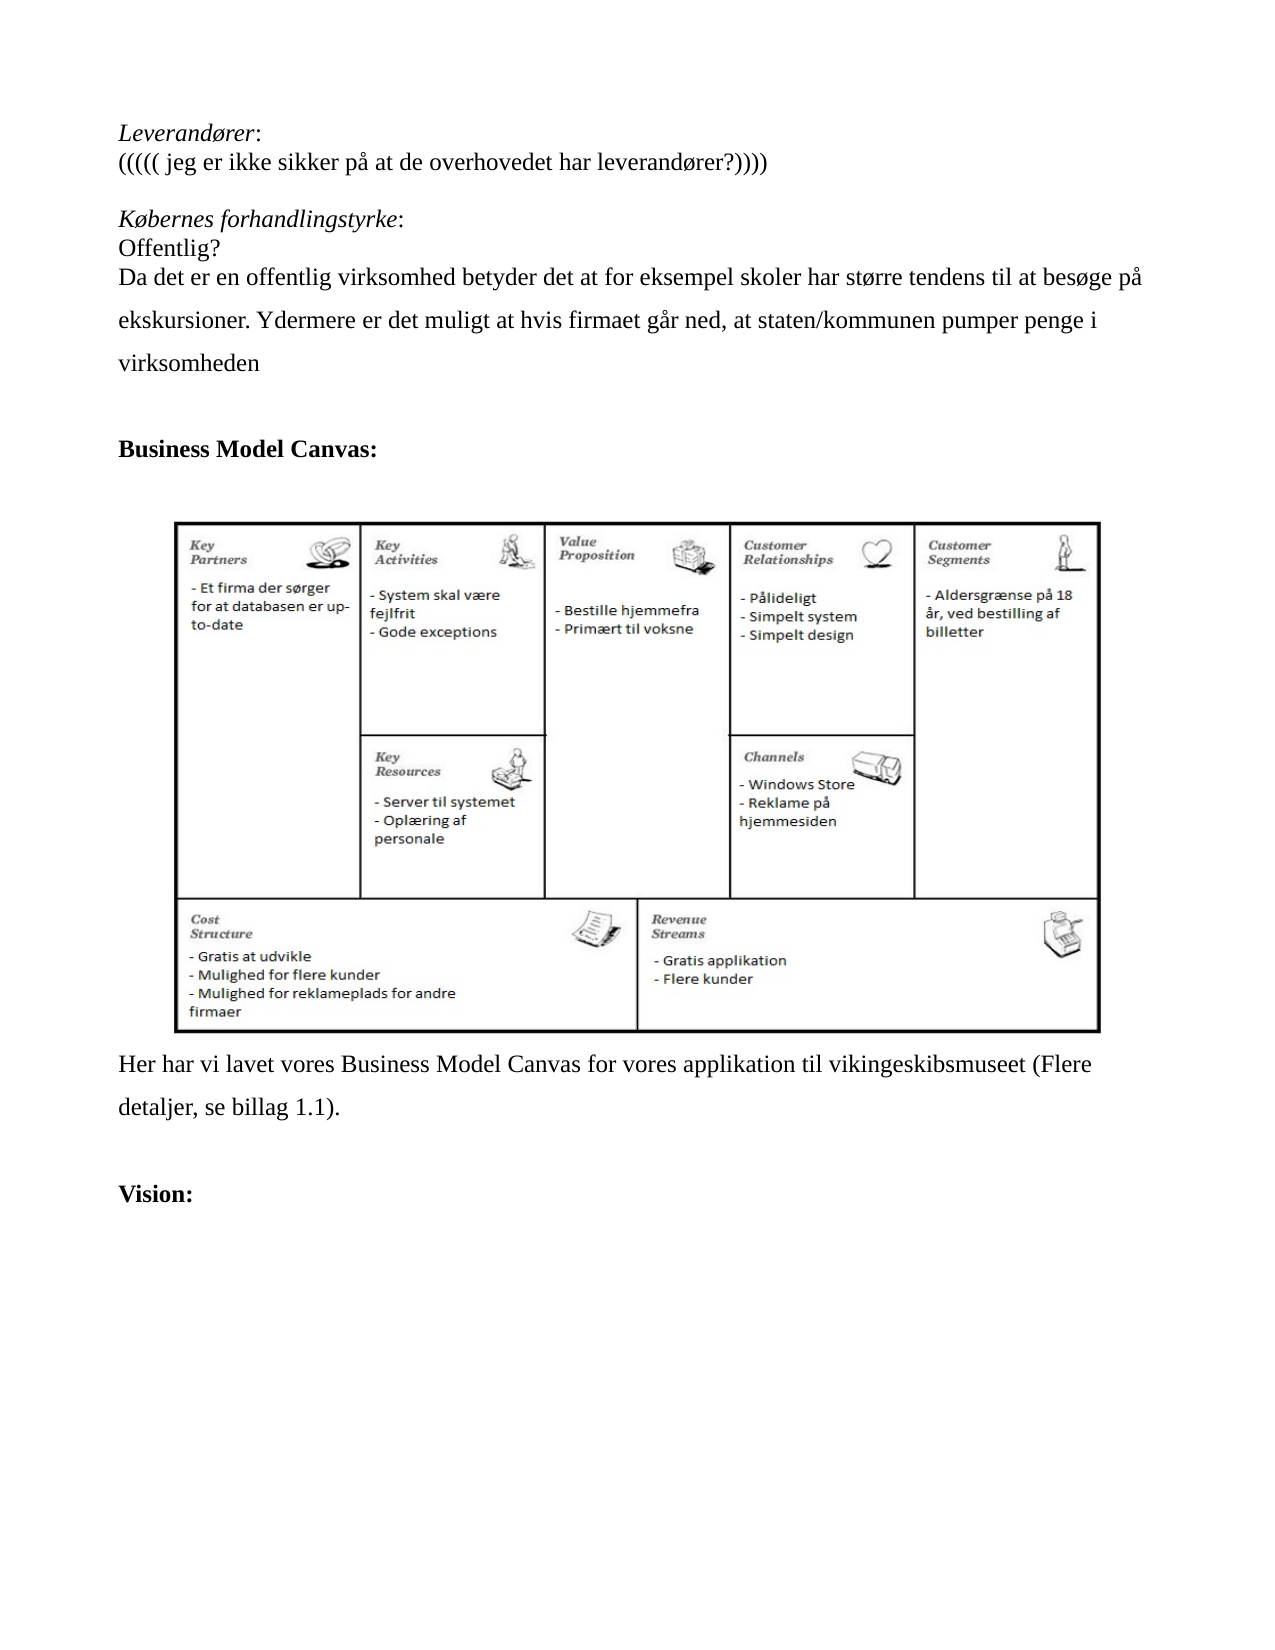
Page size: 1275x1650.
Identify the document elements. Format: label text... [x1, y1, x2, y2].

text ((((( jeg er ikke sikker på at de overhovedet har leverandører?)))) [118, 147, 1157, 176]
text Vision: [118, 1179, 1157, 1207]
text Offentlig? [118, 233, 1157, 262]
text Købernes forhandlingstyrke: [118, 204, 1157, 233]
text Leverandører: [118, 118, 1157, 147]
text Business Model Canvas: [118, 434, 1157, 463]
text Da det er en offentlig virksomhed betyder det at for eksempel skoler har større tendens til at besøge på ekskursioner. Ydermere er det muligt at hvis firmaet går ned, at staten/kommunen pumper penge i virksomheden [118, 262, 1157, 377]
text Her har vi lavet vores Business Model Canvas for vores applikation til vikingeskibsmuseet (Flere detaljer, se billag 1.1). [118, 847, 1157, 1121]
picture [173, 520, 1102, 1035]
